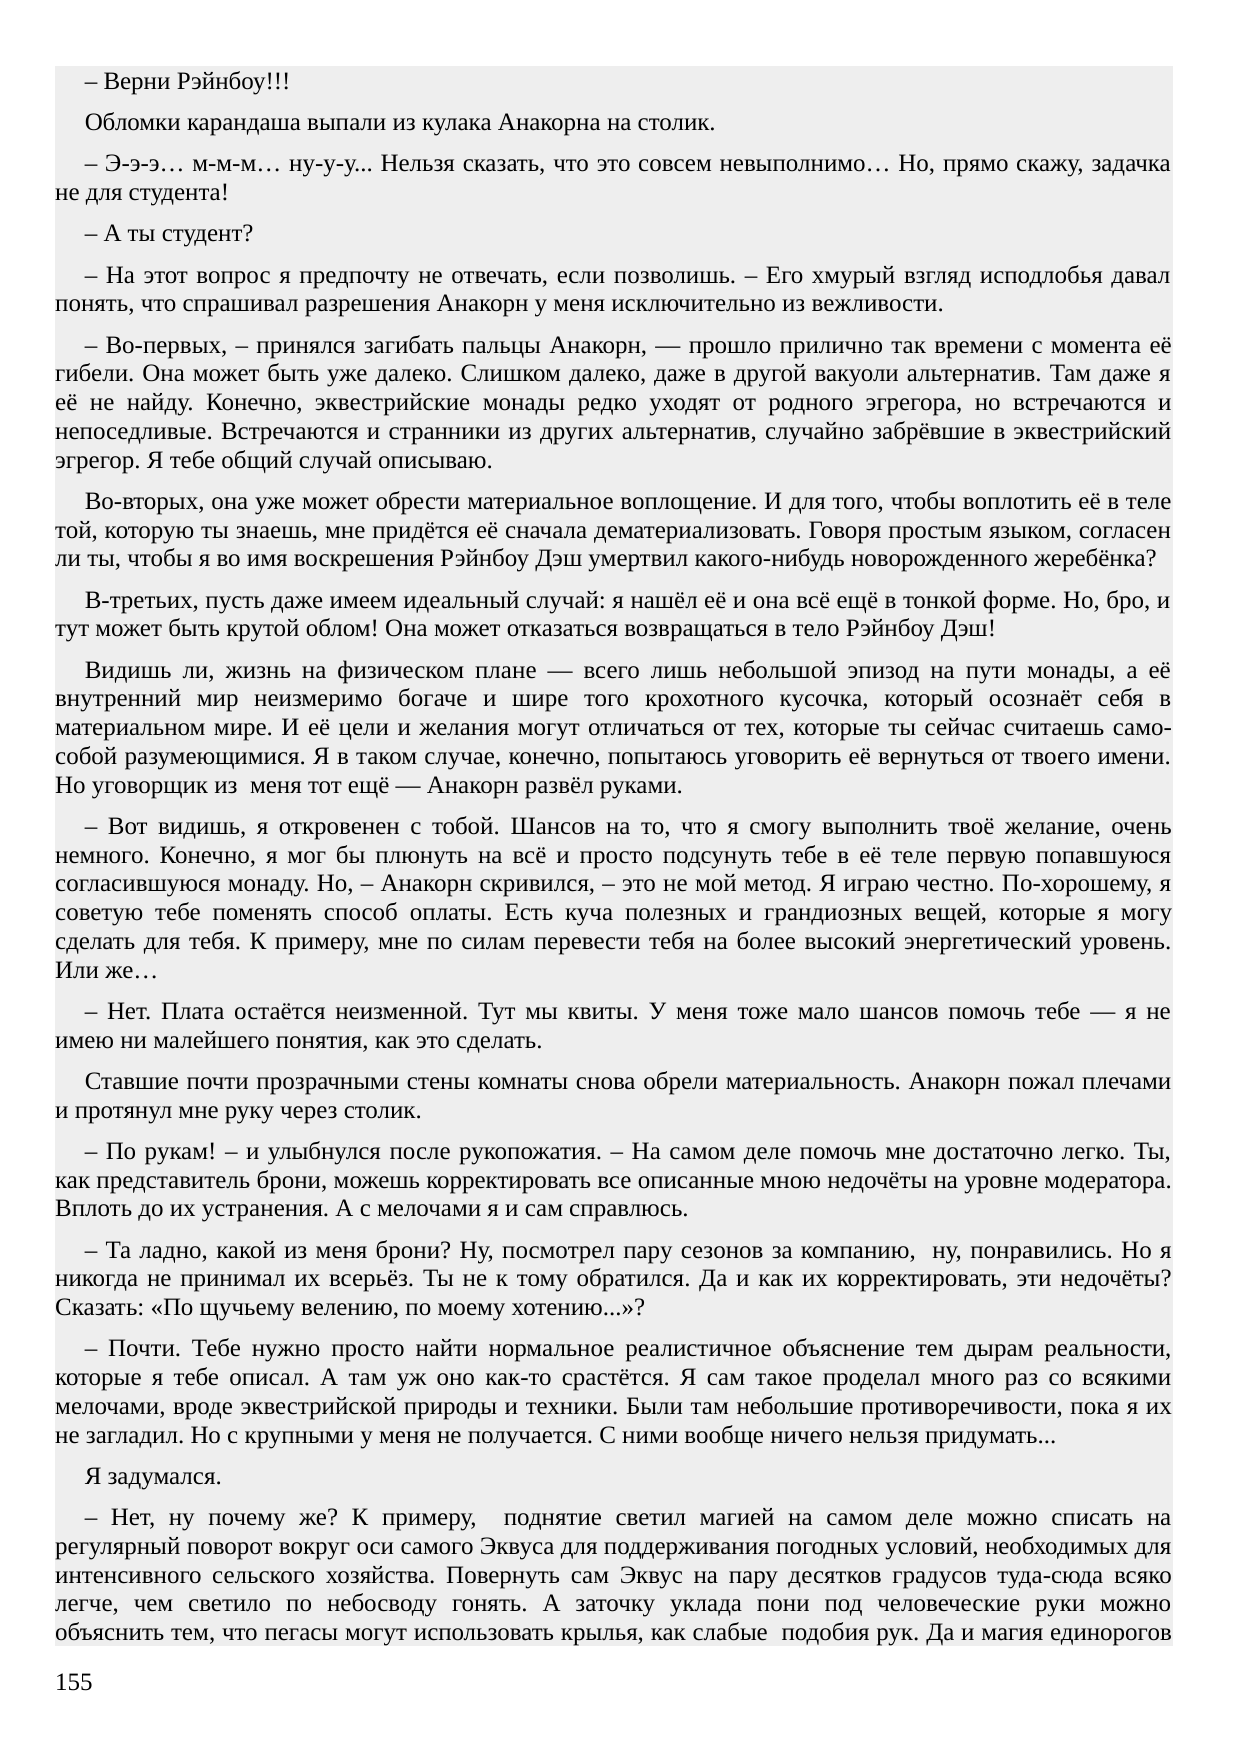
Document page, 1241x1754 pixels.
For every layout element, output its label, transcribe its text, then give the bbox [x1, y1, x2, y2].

text Ставшие почти прозрачными стены комнаты снова обрели материальность. Анакорн пожал плечами и протянул мне руку через столик. [55, 1066, 1173, 1123]
text – А ты студент? [55, 218, 1173, 247]
text – Вот видишь, я откровенен с тобой. Шансов на то, что я смогу выполнить твоё желание, очень немного. Конечно, я мог бы плюнуть на всё и просто подсунуть тебе в её теле первую попавшуюся согласившуюся монаду. Но, – Анакорн скривился, – это не мой метод. Я играю честно. По-хорошему, я советую тебе поменять способ оплаты. Есть куча полезных и грандиозных вещей, которые я могу сделать для тебя. К примеру, мне по силам перевести тебя на более высокий энергетический уровень. Или же… [55, 811, 1173, 983]
text – Верни Рэйнбоу!!! [55, 66, 1173, 95]
text – Почти. Тебе нужно просто найти нормальное реалистичное объяснение тем дырам реальности, которые я тебе описал. А там уж оно как-то срастётся. Я сам такое проделал много раз со всякими мелочами, вроде эквестрийской природы и техники. Были там небольшие противоречивости, пока я их не загладил. Но с крупными у меня не получается. С ними вообще ничего нельзя придумать... [55, 1333, 1173, 1448]
text – Нет, ну почему же? К примеру, поднятие светил магией на самом деле можно списать на регулярный поворот вокруг оси самого Эквуса для поддерживания погодных условий, необходимых для интенсивного сельского хозяйства. Повернуть сам Эквус на пару десятков градусов туда-сюда всяко легче, чем светило по небосводу гонять. А заточку уклада пони под человеческие руки можно объяснить тем, что пегасы могут использовать крылья, как слабые подобия рук. Да и магия единорогов [55, 1502, 1173, 1646]
text Обломки карандаша выпали из кулака Анакорна на столик. [55, 107, 1173, 136]
text – Та ладно, какой из меня брони? Ну, посмотрел пару сезонов за компанию, ну, понравились. Но я никогда не принимал их всерьёз. Ты не к тому обратился. Да и как их корректировать, эти недочёты? Сказать: «По щучьему велению, по моему хотению...»? [55, 1235, 1173, 1321]
text – Во-первых, – принялся загибать пальцы Анакорн, — прошло прилично так времени с момента её гибели. Она может быть уже далеко. Слишком далеко, даже в другой вакуоли альтернатив. Там даже я её не найду. Конечно, эквестрийские монады редко уходят от родного эгрегора, но встречаются и непоседливые. Встречаются и странники из других альтернатив, случайно забрёвшие в эквестрийский эгрегор. Я тебе общий случай описываю. [55, 330, 1173, 473]
text В-третьих, пусть даже имеем идеальный случай: я нашёл её и она всё ещё в тонкой форме. Но, бро, и тут может быть крутой облом! Она может отказаться возвращаться в тело Рэйнбоу Дэш! [55, 585, 1173, 642]
text – По рукам! – и улыбнулся после рукопожатия. – На самом деле помочь мне достаточно легко. Ты, как представитель брони, можешь корректировать все описанные мною недочёты на уровне модератора. Вплоть до их устранения. А с мелочами я и сам справлюсь. [55, 1136, 1173, 1222]
text Я задумался. [55, 1461, 1173, 1490]
text Во-вторых, она уже может обрести материальное воплощение. И для того, чтобы воплотить её в теле той, которую ты знаешь, мне придётся её сначала дематериализовать. Говоря простым языком, согласен ли ты, чтобы я во имя воскрешения Рэйнбоу Дэш умертвил какого-нибудь новорожденного жеребёнка? [55, 486, 1173, 572]
text Видишь ли, жизнь на физическом плане — всего лишь небольшой эпизод на пути монады, а её внутренний мир неизмеримо богаче и шире того крохотного кусочка, который осознаёт себя в материальном мире. И её цели и желания могут отличаться от тех, которые ты сейчас считаешь само-собой разумеющимися. Я в таком случае, конечно, попытаюсь уговорить её вернуться от твоего имени. Но уговорщик из меня тот ещё — Анакорн развёл руками. [55, 655, 1173, 798]
text – Э-э-э… м-м-м… ну-у-у... Нельзя сказать, что это совсем невыполнимо… Но, прямо скажу, задачка не для студента! [55, 148, 1173, 206]
text – На этот вопрос я предпочту не отвечать, если позволишь. – Его хмурый взгляд исподлобья давал понять, что спрашивал разрешения Анакорн у меня исключительно из вежливости. [55, 260, 1173, 317]
text – Нет. Плата остаётся неизменной. Тут мы квиты. У меня тоже мало шансов помочь тебе — я не имею ни малейшего понятия, как это сделать. [55, 996, 1173, 1053]
